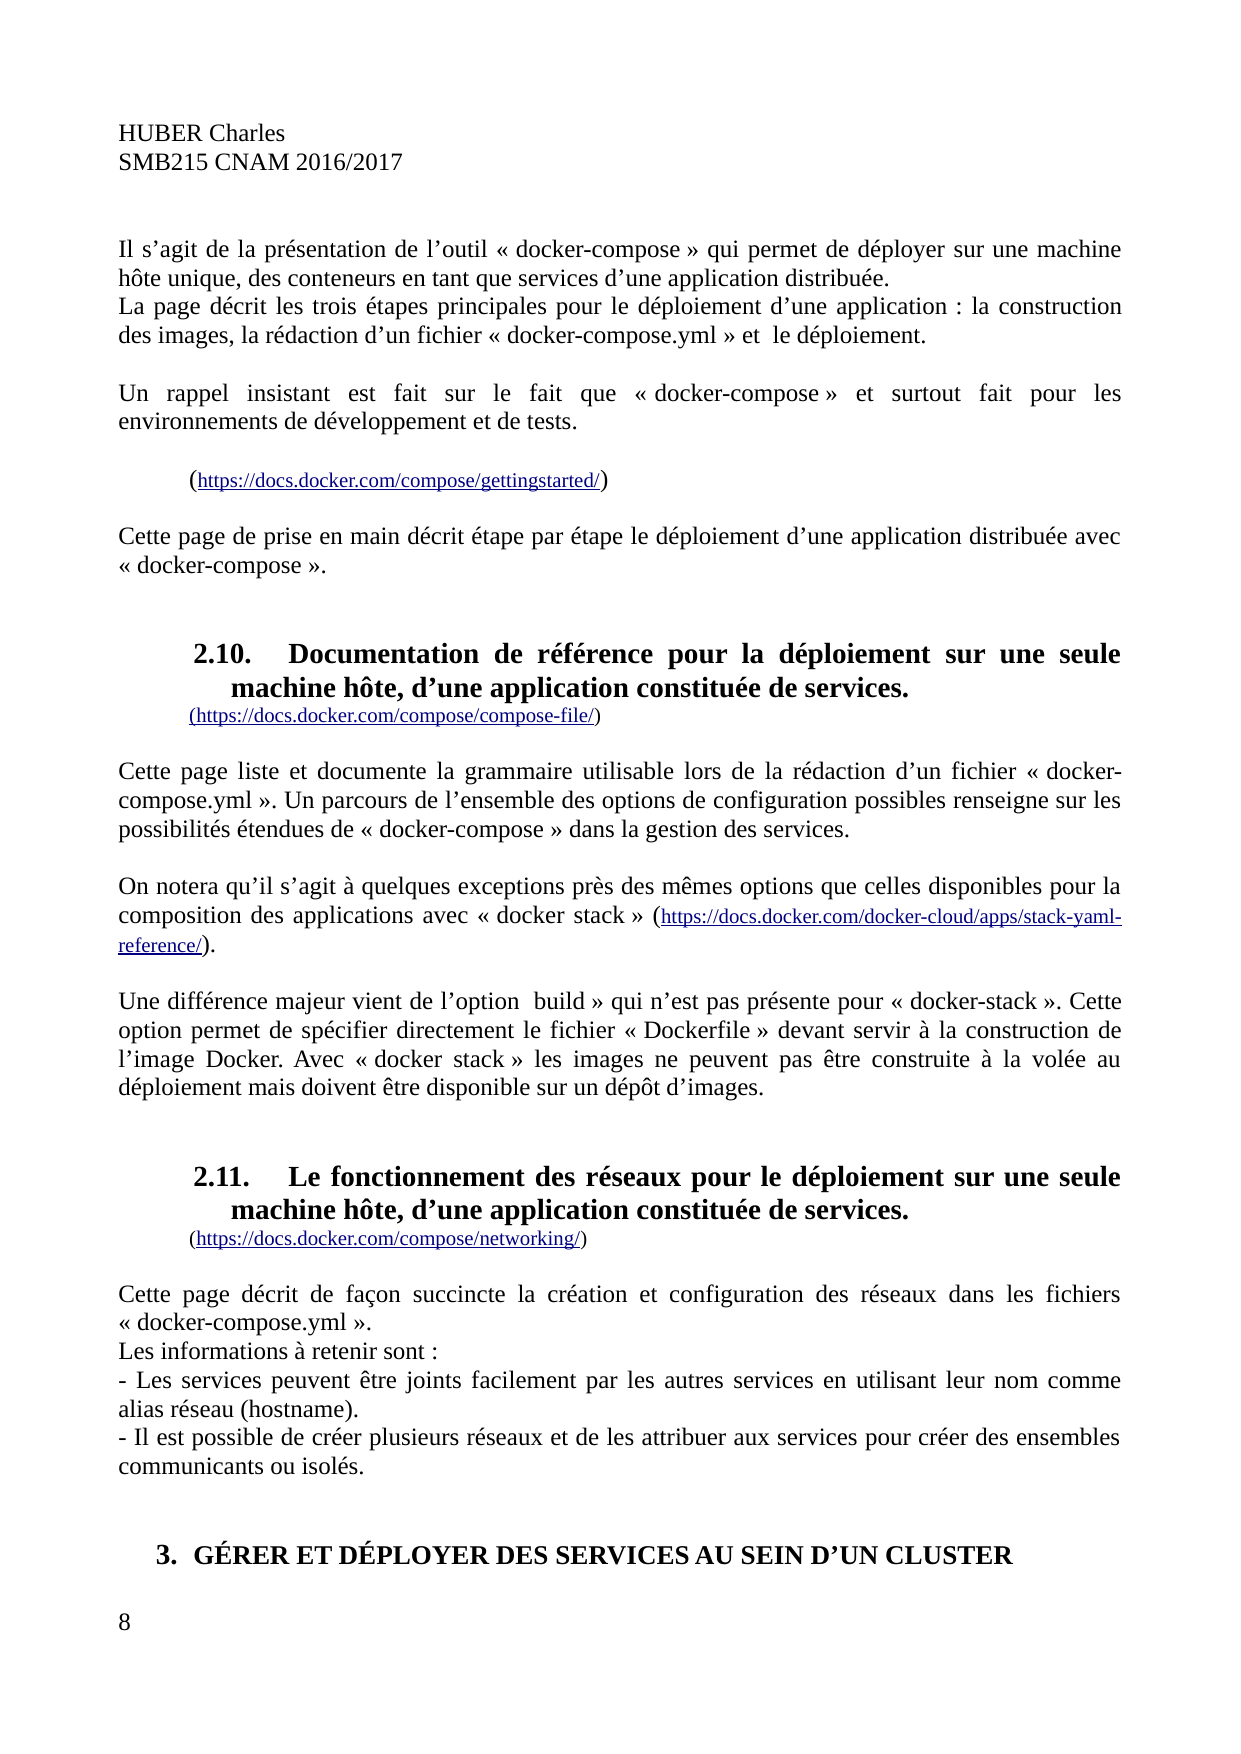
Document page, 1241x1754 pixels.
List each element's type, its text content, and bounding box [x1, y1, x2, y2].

text Cette page liste et documente la grammaire utilisable lors de la rédaction d’un fichier « docker-compose.yml ». Un parcours de l’ensemble des options de configuration possibles renseigne sur les possibilités étendues de « docker-compose » dans la gestion des services. [118, 756, 1122, 842]
text Cette page de prise en main décrit étape par étape le déploiement d’une application distribuée avec « docker-compose ». [118, 521, 1122, 579]
text (https://docs.docker.com/compose/compose-file/) [189, 703, 1122, 727]
list (https://docs.docker.com/compose/networking/) [189, 1226, 1122, 1250]
text - Les services peuvent être joints facilement par les autres services en utilisant leur nom comme alias réseau (hostname). [118, 1365, 1122, 1422]
text On notera qu’il s’agit à quelques exceptions près des mêmes options que celles disponibles pour la composition des applications avec « docker stack » (https://docs.docker.com/docker-cloud/apps/stack-yaml-reference/). [118, 871, 1122, 957]
text Il s’agit de la présentation de l’outil « docker-compose » qui permet de déployer sur une machine hôte unique, des conteneurs en tant que services d’une application distribuée. [118, 234, 1122, 291]
text Une différence majeur vient de l’option build » qui n’est pas présente pour « docker-stack ». Cette option permet de spécifier directement le fichier « Dockerfile » devant servir à la construction de l’image Docker. Avec « docker stack » les images ne peuvent pas être construite à la volée au déploiement mais doivent être disponible sur un dépôt d’images. [118, 986, 1122, 1101]
list Documentation de référence pour la déploiement sur une seule machine hôte, d’une application constituée de services. [193, 636, 1122, 703]
list Le fonctionnement des réseaux pour le déploiement sur une seule machine hôte, d’une application constituée de services. [193, 1159, 1122, 1226]
text (https://docs.docker.com/compose/gettingstarted/) [118, 464, 1122, 493]
text Un rappel insistant est fait sur le fait que « docker-compose » et surtout fait pour les environnements de développement et de tests. [118, 378, 1122, 435]
list GÉRER ET DÉPLOYER DES SERVICES AU SEIN D’UN CLUSTER [156, 1537, 1122, 1571]
text - Il est possible de créer plusieurs réseaux et de les attribuer aux services pour créer des ensembles communicants ou isolés. [118, 1422, 1122, 1480]
text La page décrit les trois étapes principales pour le déploiement d’une application : la construction des images, la rédaction d’un fichier « docker-compose.yml » et le déploiement. [118, 291, 1122, 349]
text Les informations à retenir sont : [118, 1336, 1122, 1365]
text Cette page décrit de façon succincte la création et configuration des réseaux dans les fichiers « docker-compose.yml ». [118, 1279, 1122, 1336]
